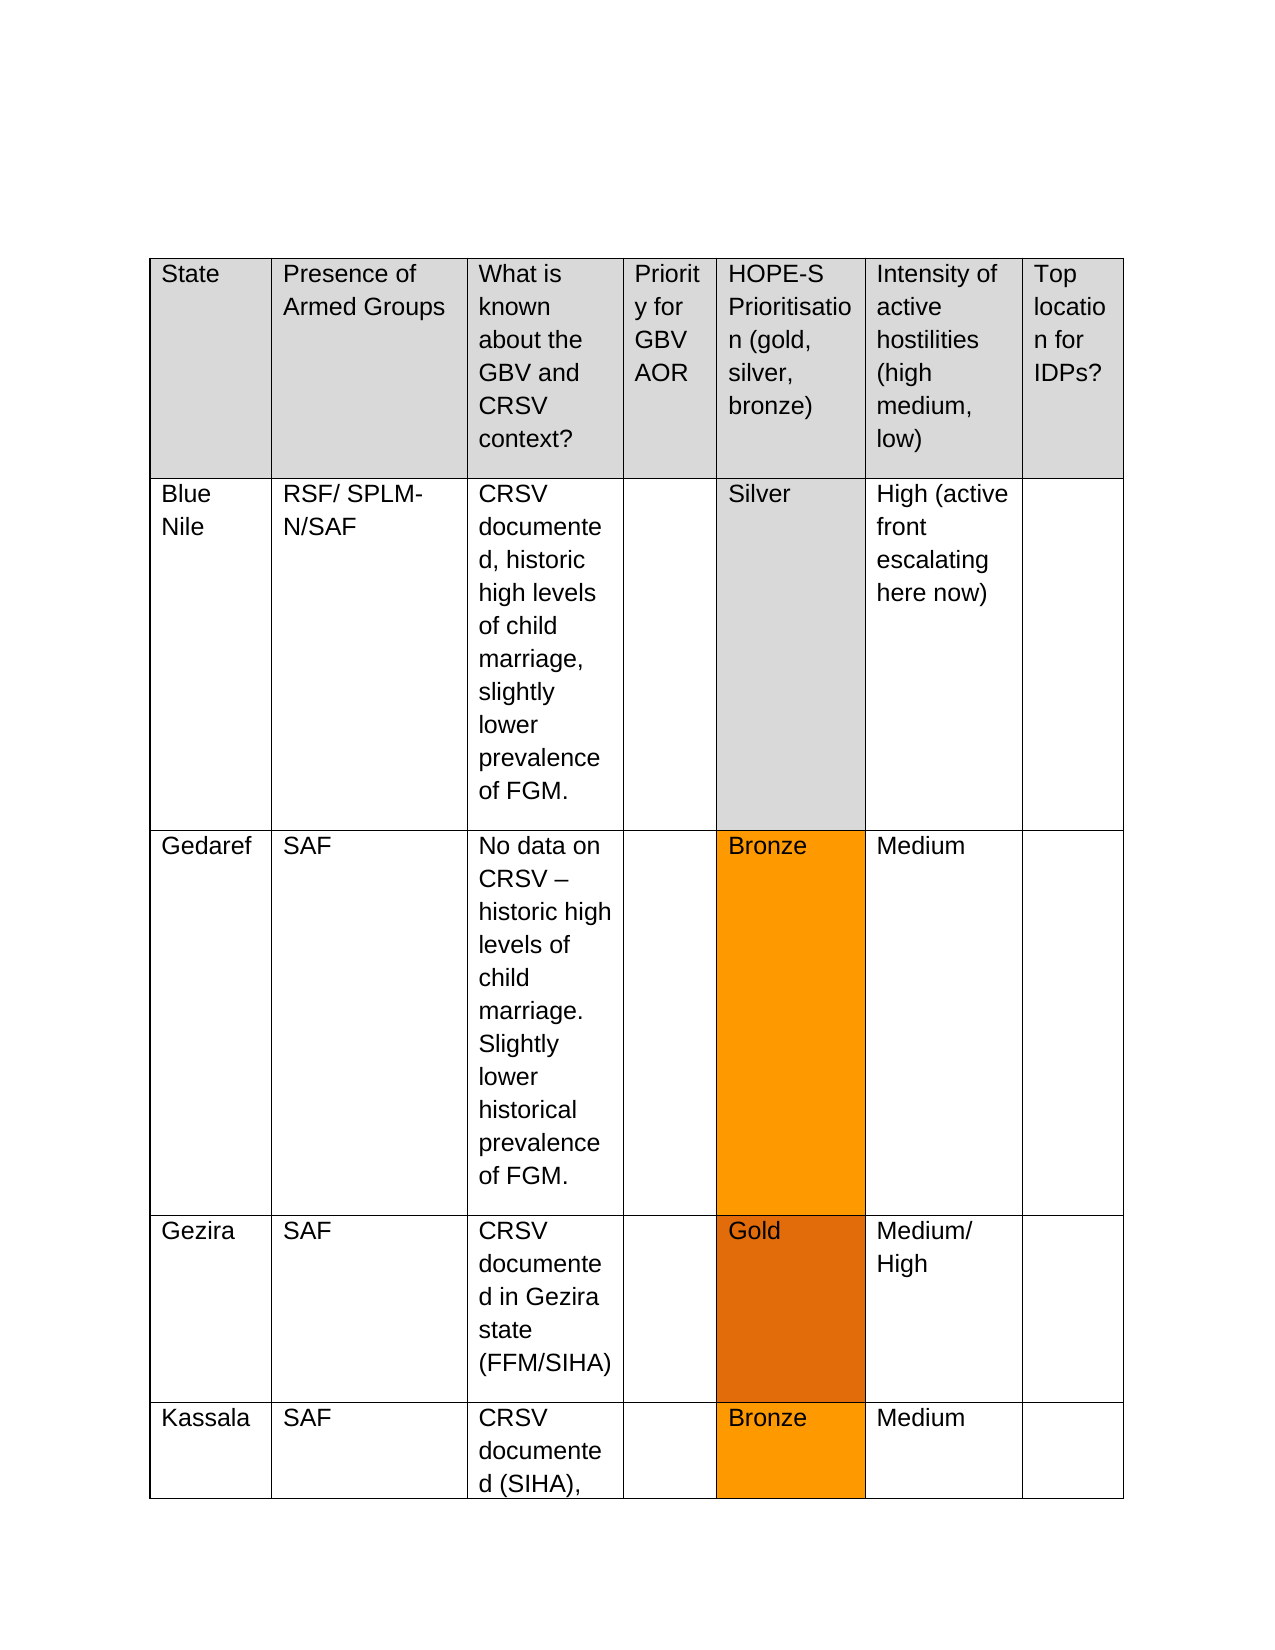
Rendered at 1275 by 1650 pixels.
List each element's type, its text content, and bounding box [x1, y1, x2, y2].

table_cell SAF [272, 1216, 467, 1402]
table_cell Medium/High [866, 1216, 1022, 1402]
table_cell Gold [717, 1216, 865, 1402]
table_cell Gezira [151, 1216, 271, 1402]
table_cell SAF [272, 1403, 467, 1498]
table_header What is known about the GBV and CRSV context? [468, 259, 623, 478]
table_header Priority for GBV AOR [624, 259, 716, 478]
table_cell No data on CRSV – historic high levels of child marriage. Slightly lower historical prevalence of FGM. [468, 831, 623, 1215]
table_cell CRSV documented in Gezira state (FFM/SIHA) [468, 1216, 623, 1402]
table_cell [1023, 1403, 1123, 1498]
table_cell RSF/ SPLM-N/SAF [272, 479, 467, 830]
table_header State [151, 259, 271, 478]
table_header Intensity of active hostilities (high medium, low) [866, 259, 1022, 478]
table_cell Bronze [717, 1403, 865, 1498]
table_header Top location for IDPs? [1023, 259, 1123, 478]
table_cell Blue Nile [151, 479, 271, 830]
table_cell [624, 479, 716, 830]
table_cell Gedaref [151, 831, 271, 1215]
table_cell CRSV documented (SIHA), [468, 1403, 623, 1498]
table_cell Bronze [717, 831, 865, 1215]
table_cell SAF [272, 831, 467, 1215]
table_cell [624, 1216, 716, 1402]
table_cell [1023, 1216, 1123, 1402]
table_cell [624, 831, 716, 1215]
table_cell [1023, 831, 1123, 1215]
table_header Presence of Armed Groups [272, 259, 467, 478]
table_cell Silver [717, 479, 865, 830]
table_cell Medium [866, 831, 1022, 1215]
table_header HOPE-S Prioritisation (gold, silver, bronze) [717, 259, 865, 478]
table_cell High (active front escalating here now) [866, 479, 1022, 830]
table_cell CRSV documented, historic high levels of child marriage, slightly lower prevalence of FGM. [468, 479, 623, 830]
table_cell [624, 1403, 716, 1498]
table_cell Kassala [151, 1403, 271, 1498]
table_cell Medium [866, 1403, 1022, 1498]
table_cell [1023, 479, 1123, 830]
